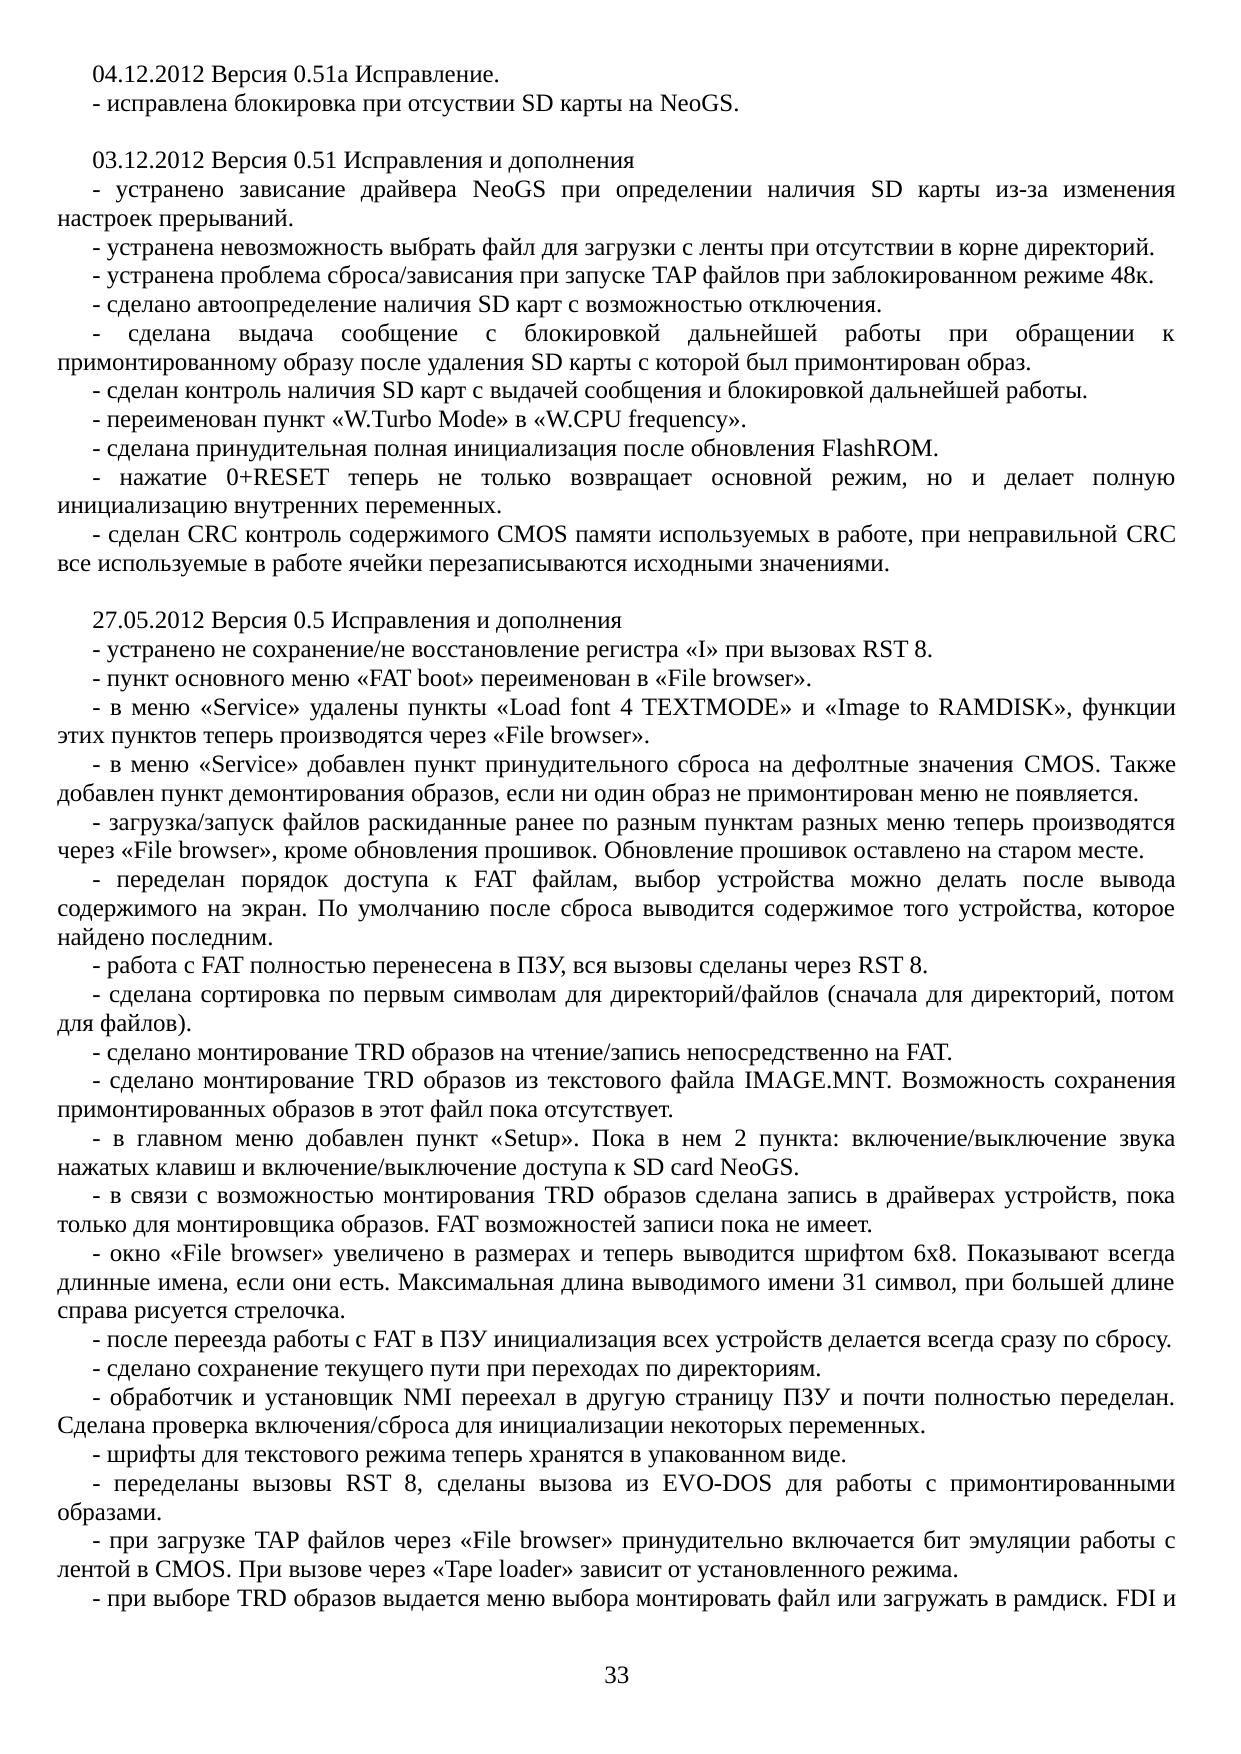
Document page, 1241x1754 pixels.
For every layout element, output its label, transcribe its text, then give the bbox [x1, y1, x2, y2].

text 27.05.2012 Версия 0.5 Исправления и дополнения [57, 606, 1176, 634]
text - в главном меню добавлен пункт «Setup». Пока в нем 2 пункта: включение/выключение звука нажатых клавиш и включение/выключение доступа к SD card NeoGS. [57, 1123, 1176, 1181]
text - устранено зависание драйвера NeoGS при определении наличия SD карты из-за изменения настроек прерываний. [57, 174, 1176, 232]
text - переделан порядок доступа к FAT файлам, выбор устройства можно делать после вывода содержимого на экран. По умолчанию после сброса выводится содержимое того устройства, которое найдено последним. [57, 864, 1176, 951]
text - шрифты для текстового режима теперь хранятся в упакованном виде. [57, 1439, 1176, 1468]
text - сделан CRC контроль содержимого CMOS памяти используемых в работе, при неправильной CRC все используемые в работе ячейки перезаписываются исходными значениями. [57, 519, 1176, 577]
text - пункт основного меню «FAT boot» переименован в «File browser». [57, 663, 1176, 692]
text - в связи с возможностью монтирования TRD образов сделана запись в драйверах устройств, пока только для монтировщика образов. FAT возможностей записи пока не имеет. [57, 1181, 1176, 1238]
text - сделано сохранение текущего пути при переходах по директориям. [57, 1353, 1176, 1382]
text - в меню «Service» добавлен пункт принудительного сброса на дефолтные значения CMOS. Также добавлен пункт демонтирования образов, если ни один образ не примонтирован меню не появляется. [57, 749, 1176, 807]
text - сделано монтирование TRD образов из текстового файла IMAGE.MNT. Возможность сохранения примонтированных образов в этот файл пока отсутствует. [57, 1066, 1176, 1123]
text - сделана сортировка по первым символам для директорий/файлов (сначала для директорий, потом для файлов). [57, 979, 1176, 1037]
text - переименован пункт «W.Turbo Mode» в «W.CPU frequency». [57, 404, 1176, 433]
text - в меню «Service» удалены пункты «Load font 4 TEXTMODE» и «Image to RAMDISK», функции этих пунктов теперь производятся через «File browser». [57, 692, 1176, 749]
text - после переезда работы с FAT в ПЗУ инициализация всех устройств делается всегда сразу по сбросу. [57, 1324, 1176, 1353]
text - при загрузке TAP файлов через «File browser» принудительно включается бит эмуляции работы с лентой в CMOS. При вызове через «Tape loader» зависит от установленного режима. [57, 1526, 1176, 1583]
text - устранена невозможность выбрать файл для загрузки с ленты при отсутствии в корне директорий. [57, 232, 1176, 261]
text - сделана выдача сообщение с блокировкой дальнейшей работы при обращении к примонтированному образу после удаления SD карты с которой был примонтирован образ. [57, 318, 1176, 376]
text - сделан контроль наличия SD карт с выдачей сообщения и блокировкой дальнейшей работы. [57, 376, 1176, 404]
text - устранено не сохранение/не восстановление регистра «I» при вызовах RST 8. [57, 634, 1176, 663]
text - загрузка/запуск файлов раскиданные ранее по разным пунктам разных меню теперь производятся через «File browser», кроме обновления прошивок. Обновление прошивок оставлено на старом месте. [57, 807, 1176, 864]
text - нажатие 0+RESET теперь не только возвращает основной режим, но и делает полную инициализацию внутренних переменных. [57, 462, 1176, 519]
text 04.12.2012 Версия 0.51a Исправление. [57, 59, 1176, 88]
text - сделана принудительная полная инициализация после обновления FlashROM. [57, 433, 1176, 462]
text - обработчик и установщик NMI переехал в другую страницу ПЗУ и почти полностью переделан. Сделана проверка включения/сброса для инициализации некоторых переменных. [57, 1382, 1176, 1439]
text - работа с FAT полностью перенесена в ПЗУ, вся вызовы сделаны через RST 8. [57, 951, 1176, 979]
text - исправлена блокировка при отсуствии SD карты на NeoGS. [57, 88, 1176, 117]
text - сделано автоопределение наличия SD карт с возможностью отключения. [57, 289, 1176, 318]
text 03.12.2012 Версия 0.51 Исправления и дополнения [57, 146, 1176, 174]
text - сделано монтирование TRD образов на чтение/запись непосредственно на FAT. [57, 1037, 1176, 1066]
text - переделаны вызовы RST 8, сделаны вызова из EVO-DOS для работы с примонтированными образами. [57, 1468, 1176, 1526]
text - при выборе TRD образов выдается меню выбора монтировать файл или загружать в рамдиск. FDI и [57, 1583, 1176, 1612]
text - устранена проблема сброса/зависания при запуске TAP файлов при заблокированном режиме 48к. [57, 261, 1176, 289]
text - окно «File browser» увеличено в размерах и теперь выводится шрифтом 6х8. Показывают всегда длинные имена, если они есть. Максимальная длина выводимого имени 31 символ, при большей длине справа рисуется стрелочка. [57, 1238, 1176, 1324]
